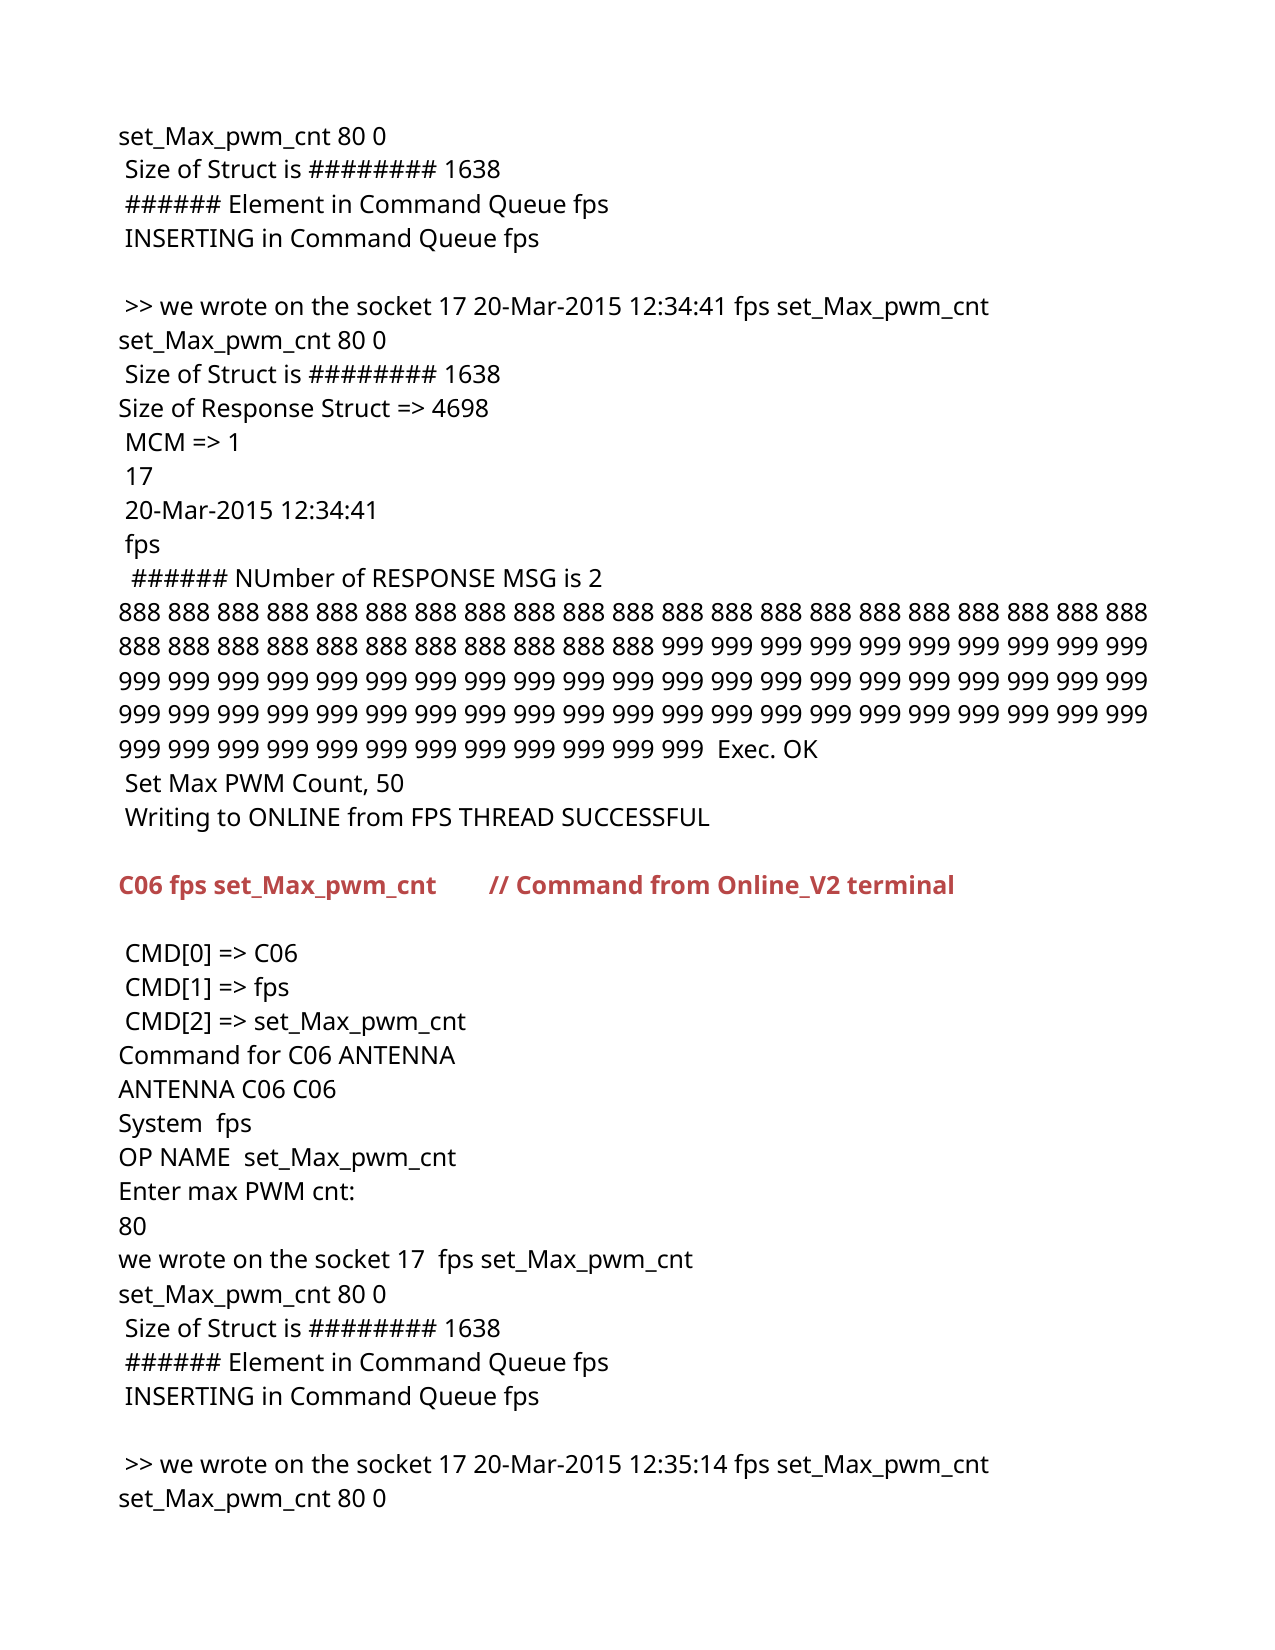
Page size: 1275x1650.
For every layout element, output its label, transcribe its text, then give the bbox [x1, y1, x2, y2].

text INSERTING in Command Queue fps [118, 1378, 1157, 1412]
text >> we wrote on the socket 17 20-Mar-2015 12:34:41 fps set_Max_pwm_cnt [118, 288, 1157, 322]
text System fps [118, 1106, 1157, 1140]
text OP NAME set_Max_pwm_cnt [118, 1140, 1157, 1174]
text ###### Element in Command Queue fps [118, 186, 1157, 220]
text ANTENNA C06 C06 [118, 1072, 1157, 1106]
text set_Max_pwm_cnt 80 0 [118, 1276, 1157, 1310]
text set_Max_pwm_cnt 80 0 [118, 1481, 1157, 1515]
text Size of Response Struct => 4698 [118, 391, 1157, 425]
text C06 fps set_Max_pwm_cnt // Command from Online_V2 terminal [118, 867, 1157, 902]
text CMD[2] => set_Max_pwm_cnt [118, 1004, 1157, 1038]
text Size of Struct is ######## 1638 [118, 152, 1157, 186]
text INSERTING in Command Queue fps [118, 220, 1157, 254]
text 80 [118, 1208, 1157, 1242]
text we wrote on the socket 17 fps set_Max_pwm_cnt [118, 1242, 1157, 1276]
text set_Max_pwm_cnt 80 0 [118, 322, 1157, 357]
text MCM => 1 [118, 425, 1157, 459]
text 20-Mar-2015 12:34:41 [118, 493, 1157, 527]
text 888 888 888 888 888 888 888 888 888 888 888 888 888 888 888 888 888 888 888 888 888 888 888 888 888 888 888 888 888 888 888 888 999 999 999 999 999 999 999 999 999 999 999 999 999 999 999 999 999 999 999 999 999 999 999 999 999 999 999 999 999 999 999 999 999 999 999 999 999 999 999 999 999 999 999 999 999 999 999 999 999 999 999 999 999 999 999 999 999 999 999 999 999 999 999 999 Exec. OK [118, 595, 1157, 765]
text Set Max PWM Count, 50 [118, 765, 1157, 799]
text CMD[0] => C06 [118, 936, 1157, 970]
text Size of Struct is ######## 1638 [118, 357, 1157, 391]
text Size of Struct is ######## 1638 [118, 1310, 1157, 1344]
text fps [118, 527, 1157, 561]
text ###### NUmber of RESPONSE MSG is 2 [118, 561, 1157, 595]
text Command for C06 ANTENNA [118, 1038, 1157, 1072]
text ###### Element in Command Queue fps [118, 1344, 1157, 1378]
text CMD[1] => fps [118, 970, 1157, 1004]
text set_Max_pwm_cnt 80 0 [118, 118, 1157, 152]
text 17 [118, 459, 1157, 493]
text >> we wrote on the socket 17 20-Mar-2015 12:35:14 fps set_Max_pwm_cnt [118, 1447, 1157, 1481]
text Enter max PWM cnt: [118, 1174, 1157, 1208]
text Writing to ONLINE from FPS THREAD SUCCESSFUL [118, 799, 1157, 833]
